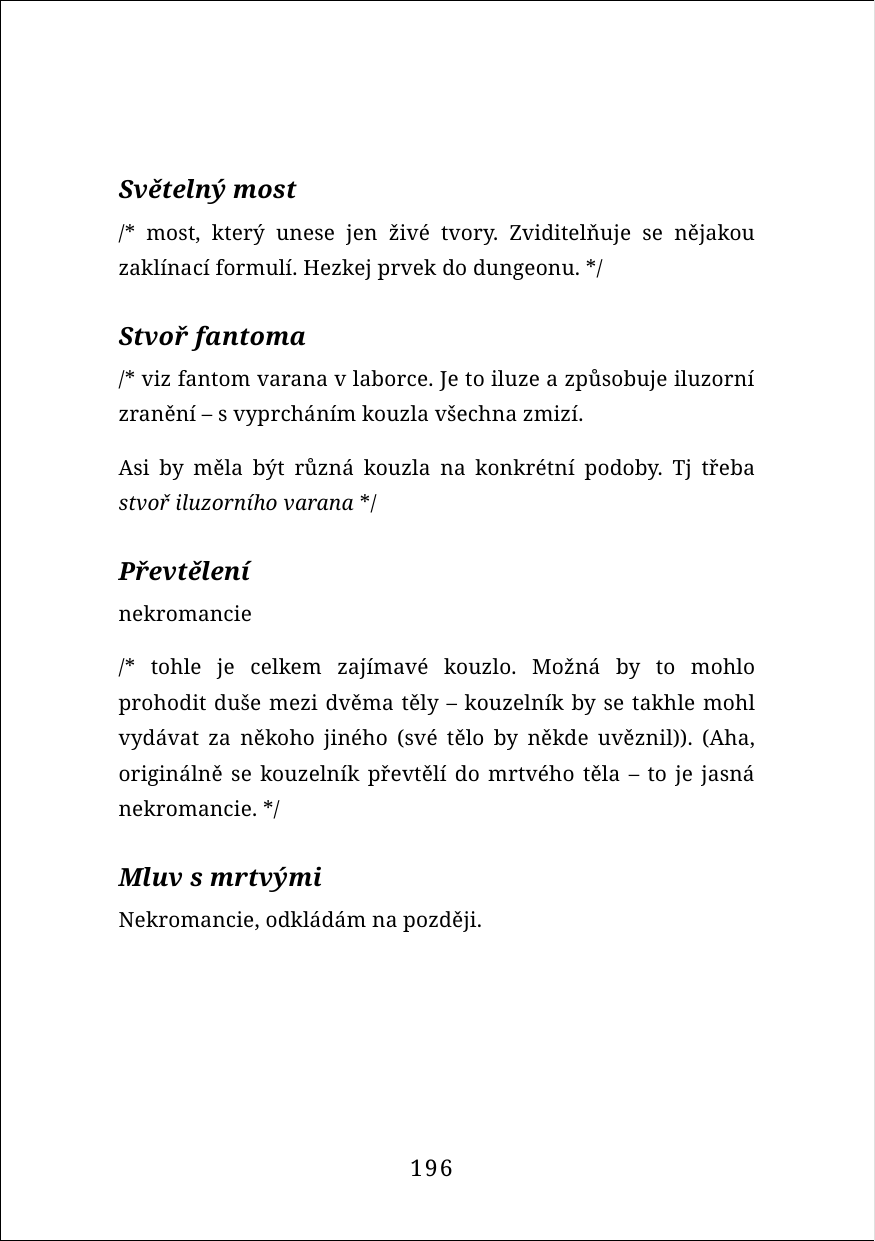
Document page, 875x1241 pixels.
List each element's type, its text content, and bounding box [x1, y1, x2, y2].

text /* tohle je celkem zajímavé kouzlo. Možná by to mohlo prohodit duše mezi dvěma těly – kouzelník by se takhle mohl vydávat za někoho jiného (své tělo by někde uvěznil)). (Aha, originálně se kouzelník převtělí do mrtvého těla – to je jasná nekromancie. */ [118, 652, 756, 823]
subtitle Stvoř fantoma [118, 318, 756, 352]
text Asi by měla být různá kouzla na konkrétní podoby. Tj třeba stvoř iluzorního varana */ [118, 453, 756, 517]
text Nekromancie, odkládám na později. [118, 905, 756, 934]
subtitle Mluv s mrtvými [118, 859, 756, 893]
text /* most, který unese jen živé tvory. Zviditelňuje se nějakou zaklínací formulí. Hezkej prvek do dungeonu. */ [118, 218, 756, 282]
text /* viz fantom varana v laborce. Je to iluze a způsobuje iluzorní zranění – s vyprcháním kouzla všechna zmizí. [118, 364, 756, 428]
subtitle Převtělení [118, 553, 756, 587]
subtitle Světelný most [118, 172, 756, 206]
text nekromancie [118, 599, 756, 627]
